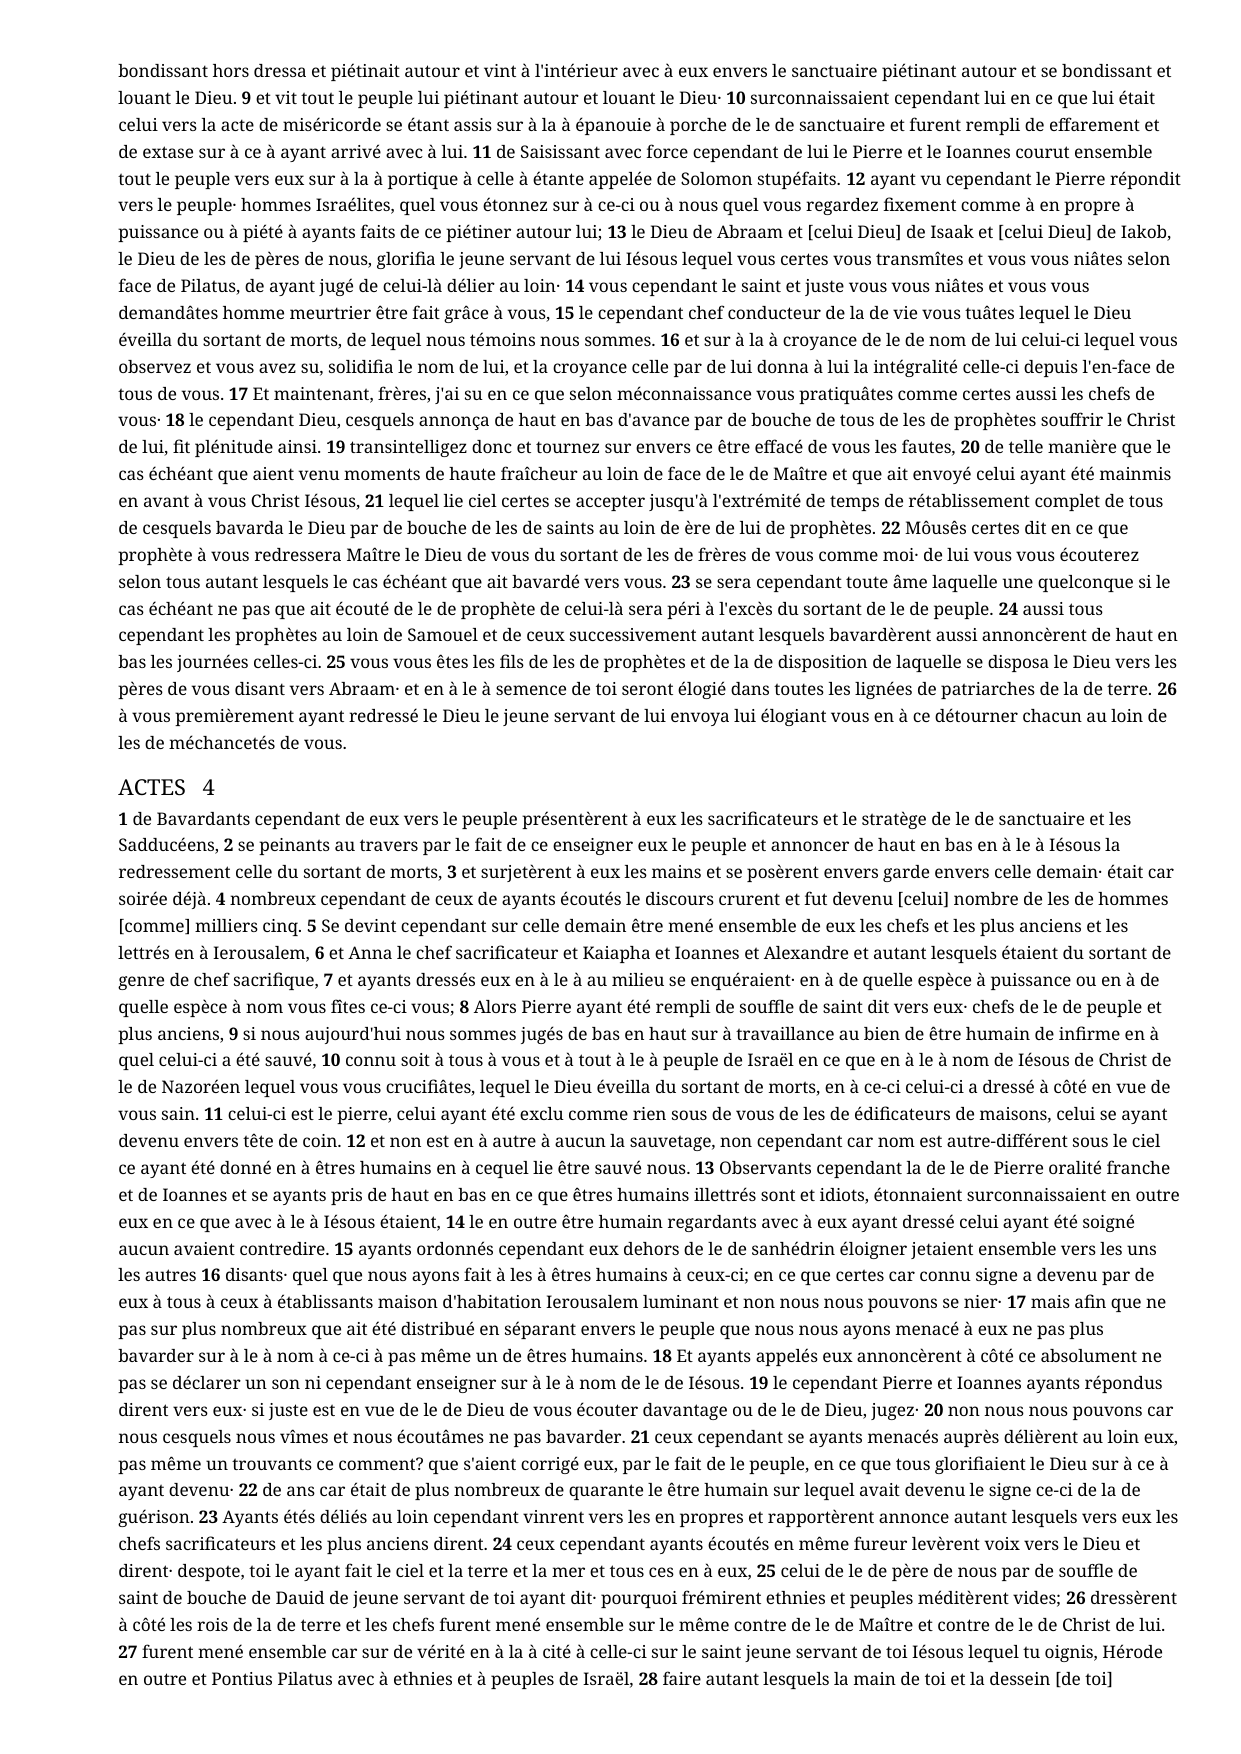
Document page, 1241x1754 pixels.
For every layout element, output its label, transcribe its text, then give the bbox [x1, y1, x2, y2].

text ACTES 4 [118, 772, 1181, 802]
text bondissant hors dressa et piétinait autour et vint à l'intérieur avec à eux envers le sanctuaire piétinant autour et se bondissant et louant le Dieu. 9 et vit tout le peuple lui piétinant autour et louant le Dieu· 10 surconnaissaient cependant lui en ce que lui était celui vers la acte de miséricorde se étant assis sur à la à épanouie à porche de le de sanctuaire et furent rempli de effarement et de extase sur à ce à ayant arrivé avec à lui. 11 de Saisissant avec force cependant de lui le Pierre et le Ioannes courut ensemble tout le peuple vers eux sur à la à portique à celle à étante appelée de Solomon stupéfaits. 12 ayant vu cependant le Pierre répondit vers le peuple· hommes Israélites, quel vous étonnez sur à ce-ci ou à nous quel vous regardez fixement comme à en propre à puissance ou à piété à ayants faits de ce piétiner autour lui; 13 le Dieu de Abraam et [celui Dieu] de Isaak et [celui Dieu] de Iakob, le Dieu de les de pères de nous, glorifia le jeune servant de lui Iésous lequel vous certes vous transmîtes et vous vous niâtes selon face de Pilatus, de ayant jugé de celui-là délier au loin· 14 vous cependant le saint et juste vous vous niâtes et vous vous demandâtes homme meurtrier être fait grâce à vous, 15 le cependant chef conducteur de la de vie vous tuâtes lequel le Dieu éveilla du sortant de morts, de lequel nous témoins nous sommes. 16 et sur à la à croyance de le de nom de lui celui-ci lequel vous observez et vous avez su, solidifia le nom de lui, et la croyance celle par de lui donna à lui la intégralité celle-ci depuis l'en-face de tous de vous. 17 Et maintenant, frères, j'ai su en ce que selon méconnaissance vous pratiquâtes comme certes aussi les chefs de vous· 18 le cependant Dieu, cesquels annonça de haut en bas d'avance par de bouche de tous de les de prophètes souffrir le Christ de lui, fit plénitude ainsi. 19 transintelligez donc et tournez sur envers ce être effacé de vous les fautes, 20 de telle manière que le cas échéant que aient venu moments de haute fraîcheur au loin de face de le de Maître et que ait envoyé celui ayant été mainmis en avant à vous Christ Iésous, 21 lequel lie ciel certes se accepter jusqu'à l'extrémité de temps de rétablissement complet de tous de cesquels bavarda le Dieu par de bouche de les de saints au loin de ère de lui de prophètes. 22 Môusês certes dit en ce que prophète à vous redressera Maître le Dieu de vous du sortant de les de frères de vous comme moi· de lui vous vous écouterez selon tous autant lesquels le cas échéant que ait bavardé vers vous. 23 se sera cependant toute âme laquelle une quelconque si le cas échéant ne pas que ait écouté de le de prophète de celui-là sera péri à l'excès du sortant de le de peuple. 24 aussi tous cependant les prophètes au loin de Samouel et de ceux successivement autant lesquels bavardèrent aussi annoncèrent de haut en bas les journées celles-ci. 25 vous vous êtes les fils de les de prophètes et de la de disposition de laquelle se disposa le Dieu vers les pères de vous disant vers Abraam· et en à le à semence de toi seront élogié dans toutes les lignées de patriarches de la de terre. 26 à vous premièrement ayant redressé le Dieu le jeune servant de lui envoya lui élogiant vous en à ce détourner chacun au loin de les de méchancetés de vous. [118, 59, 1181, 754]
text 1 de Bavardants cependant de eux vers le peuple présentèrent à eux les sacrificateurs et le stratège de le de sanctuaire et les Sadducéens, 2 se peinants au travers par le fait de ce enseigner eux le peuple et annoncer de haut en bas en à le à Iésous la redressement celle du sortant de morts, 3 et surjetèrent à eux les mains et se posèrent envers garde envers celle demain· était car soirée déjà. 4 nombreux cependant de ceux de ayants écoutés le discours crurent et fut devenu [celui] nombre de les de hommes [comme] milliers cinq. 5 Se devint cependant sur celle demain être mené ensemble de eux les chefs et les plus anciens et les lettrés en à Ierousalem, 6 et Anna le chef sacrificateur et Kaiapha et Ioannes et Alexandre et autant lesquels étaient du sortant de genre de chef sacrifique, 7 et ayants dressés eux en à le à au milieu se enquéraient· en à de quelle espèce à puissance ou en à de quelle espèce à nom vous fîtes ce-ci vous; 8 Alors Pierre ayant été rempli de souffle de saint dit vers eux· chefs de le de peuple et plus anciens, 9 si nous aujourd'hui nous sommes jugés de bas en haut sur à travaillance au bien de être humain de infirme en à quel celui-ci a été sauvé, 10 connu soit à tous à vous et à tout à le à peuple de Israël en ce que en à le à nom de Iésous de Christ de le de Nazoréen lequel vous vous crucifiâtes, lequel le Dieu éveilla du sortant de morts, en à ce-ci celui-ci a dressé à côté en vue de vous sain. 11 celui-ci est le pierre, celui ayant été exclu comme rien sous de vous de les de édificateurs de maisons, celui se ayant devenu envers tête de coin. 12 et non est en à autre à aucun la sauvetage, non cependant car nom est autre-différent sous le ciel ce ayant été donné en à êtres humains en à cequel lie être sauvé nous. 13 Observants cependant la de le de Pierre oralité franche et de Ioannes et se ayants pris de haut en bas en ce que êtres humains illettrés sont et idiots, étonnaient surconnaissaient en outre eux en ce que avec à le à Iésous étaient, 14 le en outre être humain regardants avec à eux ayant dressé celui ayant été soigné aucun avaient contredire. 15 ayants ordonnés cependant eux dehors de le de sanhédrin éloigner jetaient ensemble vers les uns les autres 16 disants· quel que nous ayons fait à les à êtres humains à ceux-ci; en ce que certes car connu signe a devenu par de eux à tous à ceux à établissants maison d'habitation Ierousalem luminant et non nous nous pouvons se nier· 17 mais afin que ne pas sur plus nombreux que ait été distribué en séparant envers le peuple que nous nous ayons menacé à eux ne pas plus bavarder sur à le à nom à ce-ci à pas même un de êtres humains. 18 Et ayants appelés eux annoncèrent à côté ce absolument ne pas se déclarer un son ni cependant enseigner sur à le à nom de le de Iésous. 19 le cependant Pierre et Ioannes ayants répondus dirent vers eux· si juste est en vue de le de Dieu de vous écouter davantage ou de le de Dieu, jugez· 20 non nous nous pouvons car nous cesquels nous vîmes et nous écoutâmes ne pas bavarder. 21 ceux cependant se ayants menacés auprès délièrent au loin eux, pas même un trouvants ce comment? que s'aient corrigé eux, par le fait de le peuple, en ce que tous glorifiaient le Dieu sur à ce à ayant devenu· 22 de ans car était de plus nombreux de quarante le être humain sur lequel avait devenu le signe ce-ci de la de guérison. 23 Ayants étés déliés au loin cependant vinrent vers les en propres et rapportèrent annonce autant lesquels vers eux les chefs sacrificateurs et les plus anciens dirent. 24 ceux cependant ayants écoutés en même fureur levèrent voix vers le Dieu et dirent· despote, toi le ayant fait le ciel et la terre et la mer et tous ces en à eux, 25 celui de le de père de nous par de souffle de saint de bouche de Dauid de jeune servant de toi ayant dit· pourquoi frémirent ethnies et peuples méditèrent vides; 26 dressèrent à côté les rois de la de terre et les chefs furent mené ensemble sur le même contre de le de Maître et contre de le de Christ de lui. 27 furent mené ensemble car sur de vérité en à la à cité à celle-ci sur le saint jeune servant de toi Iésous lequel tu oignis, Hérode en outre et Pontius Pilatus avec à ethnies et à peuples de Israël, 28 faire autant lesquels la main de toi et la dessein [de toi] [118, 807, 1181, 1690]
